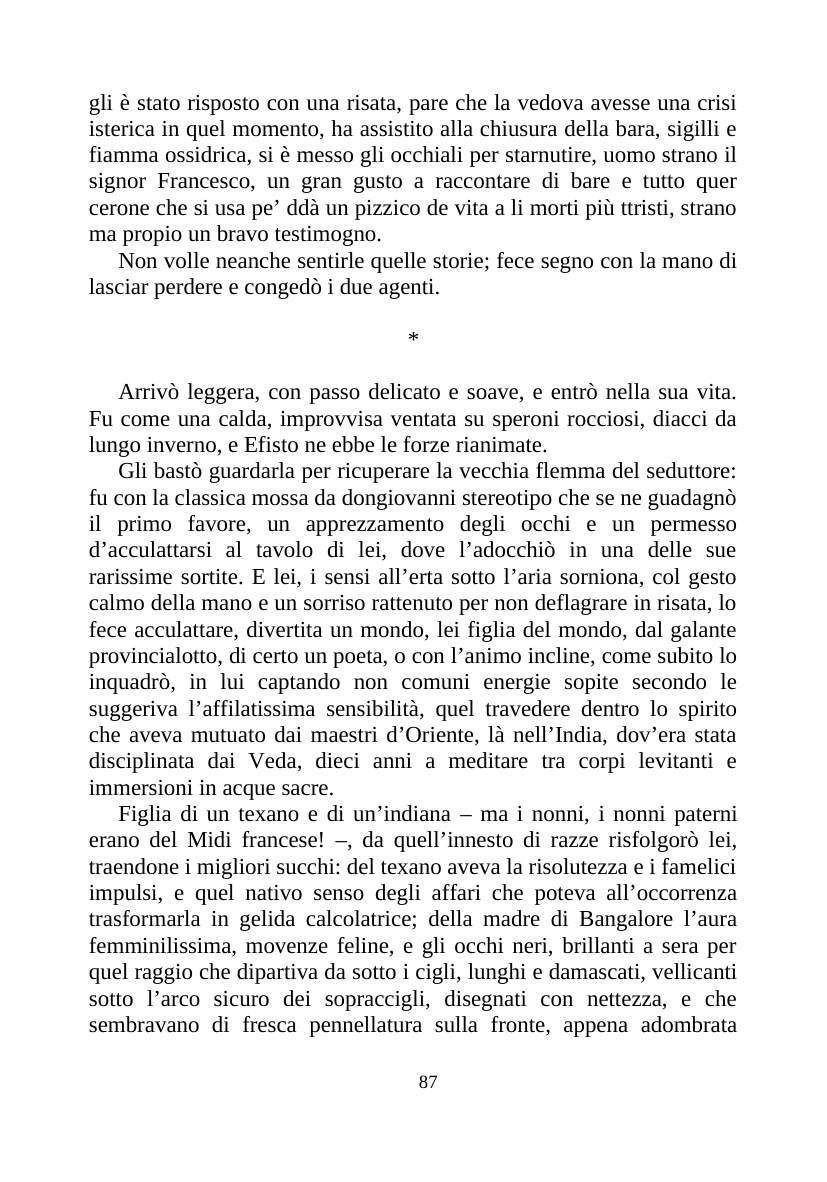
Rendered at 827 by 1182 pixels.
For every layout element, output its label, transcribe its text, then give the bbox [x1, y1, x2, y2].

text Arrivò leggera, con passo delicato e soave, e entrò nella sua vita. Fu come una calda, improvvisa ventata su speroni rocciosi, diacci da lungo inverno, e Efisto ne ebbe le forze rianimate. [89, 378, 738, 457]
text Non volle neanche sentirle quelle storie; fece segno con la mano di lasciar perdere e congedò i due agenti. [89, 247, 738, 299]
text gli è stato risposto con una risata, pare che la vedova avesse una crisi isterica in quel momento, ha assistito alla chiusura della bara, sigilli e fiamma ossidrica, si è messo gli occhiali per starnutire, uomo strano il signor Francesco, un gran gusto a raccontare di bare e tutto quer cerone che si usa pe’ ddà un pizzico de vita a li morti più ttristi, strano ma propio un bravo testimogno. [89, 88, 738, 247]
text Figlia di un texano e di un’indiana ‒ ma i nonni, i nonni paterni erano del Midi francese! ‒, da quell’innesto di razze risfolgorò lei, traendone i migliori succhi: del texano aveva la risolutezza e i famelici impulsi, e quel nativo senso degli affari che poteva all’occorrenza trasformarla in gelida calcolatrice; della madre di Bangalore l’aura femminilissima, movenze feline, e gli occhi neri, brillanti a sera per quel raggio che dipartiva da sotto i cigli, lunghi e damascati, vellicanti sotto l’arco sicuro dei sopraccigli, disegnati con nettezza, e che sembravano di fresca pennellatura sulla fronte, appena adombrata [89, 800, 738, 1037]
text * [89, 326, 738, 352]
text Gli bastò guardarla per ricuperare la vecchia flemma del seduttore: fu con la classica mossa da dongiovanni stereotipo che se ne guadagnò il primo favore, un apprezzamento degli occhi e un permesso d’acculattarsi al tavolo di lei, dove l’adocchiò in una delle sue rarissime sortite. E lei, i sensi all’erta sotto l’aria sorniona, col gesto calmo della mano e un sorriso rattenuto per non deflagrare in risata, lo fece acculattare, divertita un mondo, lei figlia del mondo, dal galante provincialotto, di certo un poeta, o con l’animo incline, come subito lo inquadrò, in lui captando non comuni energie sopite secondo le suggeriva l’affilatissima sensibilità, quel travedere dentro lo spirito che aveva mutuato dai maestri d’Oriente, là nell’India, dov’era stata disciplinata dai Veda, dieci anni a meditare tra corpi levitanti e immersioni in acque sacre. [89, 457, 738, 800]
